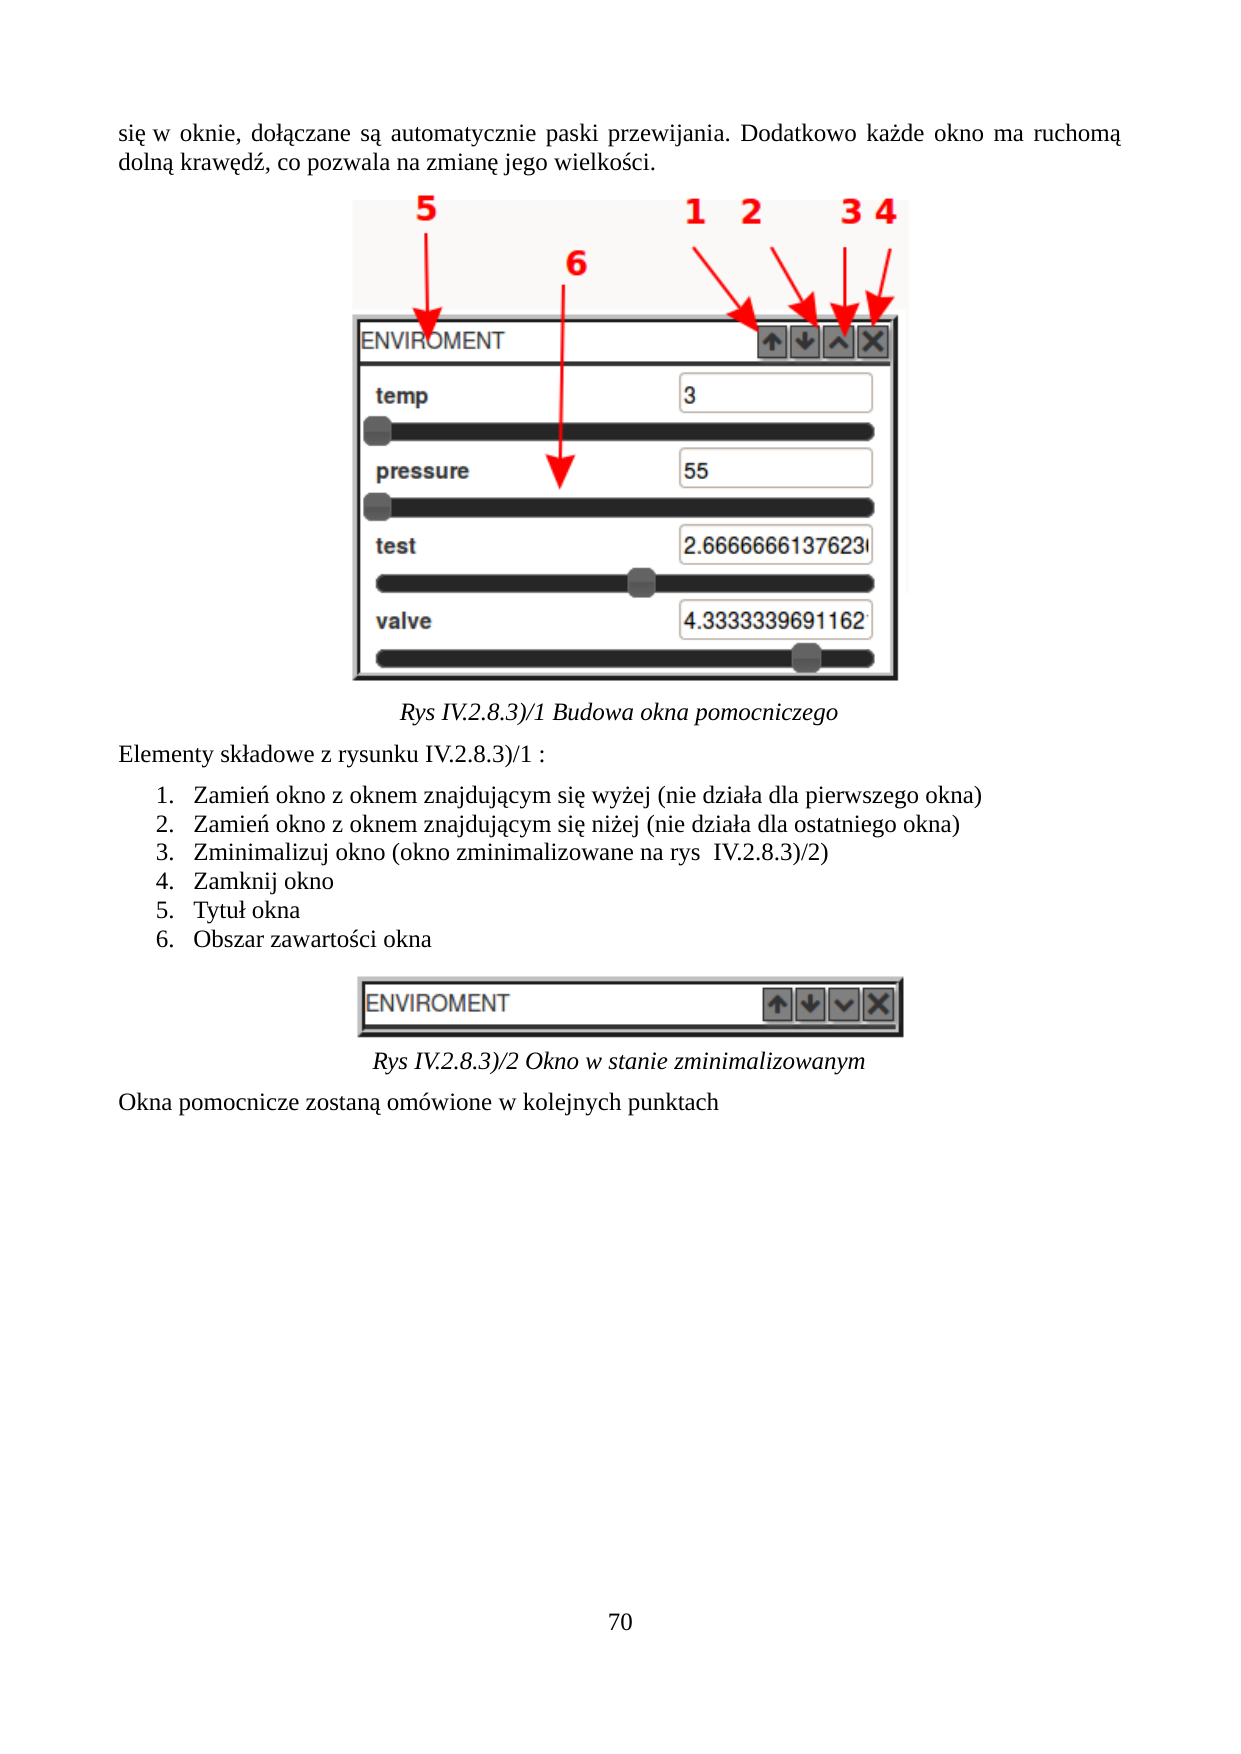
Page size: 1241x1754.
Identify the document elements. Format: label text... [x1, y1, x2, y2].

list Tytuł okna [156, 895, 1122, 924]
list Zamień okno z oknem znajdującym się wyżej (nie działa dla pierwszego okna) [156, 780, 1122, 809]
list Zamknij okno [156, 866, 1122, 895]
list Obszar zawartości okna [156, 924, 1122, 952]
picture [331, 965, 910, 1047]
text Elementy składowe z rysunku IV.2.8.3)/1 : [118, 739, 1122, 767]
text Rys IV.2.8.3)/1 Budowa okna pomocniczego [118, 698, 1122, 726]
text Rys IV.2.8.3)/2 Okno w stanie zminimalizowanym [118, 1047, 1122, 1075]
text Okna pomocnicze zostaną omówione w kolejnych punktach [118, 1087, 1122, 1116]
text się w oknie, dołączane są automatycznie paski przewijania. Dodatkowo każde okno ma ruchomą dolną krawędź, co pozwala na zmianę jego wielkości. [118, 118, 1122, 176]
list Zamień okno z oknem znajdującym się niżej (nie działa dla ostatniego okna) [156, 809, 1122, 837]
list Zminimalizuj okno (okno zminimalizowane na rys IV.2.8.3)/2) [156, 837, 1122, 866]
picture [323, 188, 917, 698]
